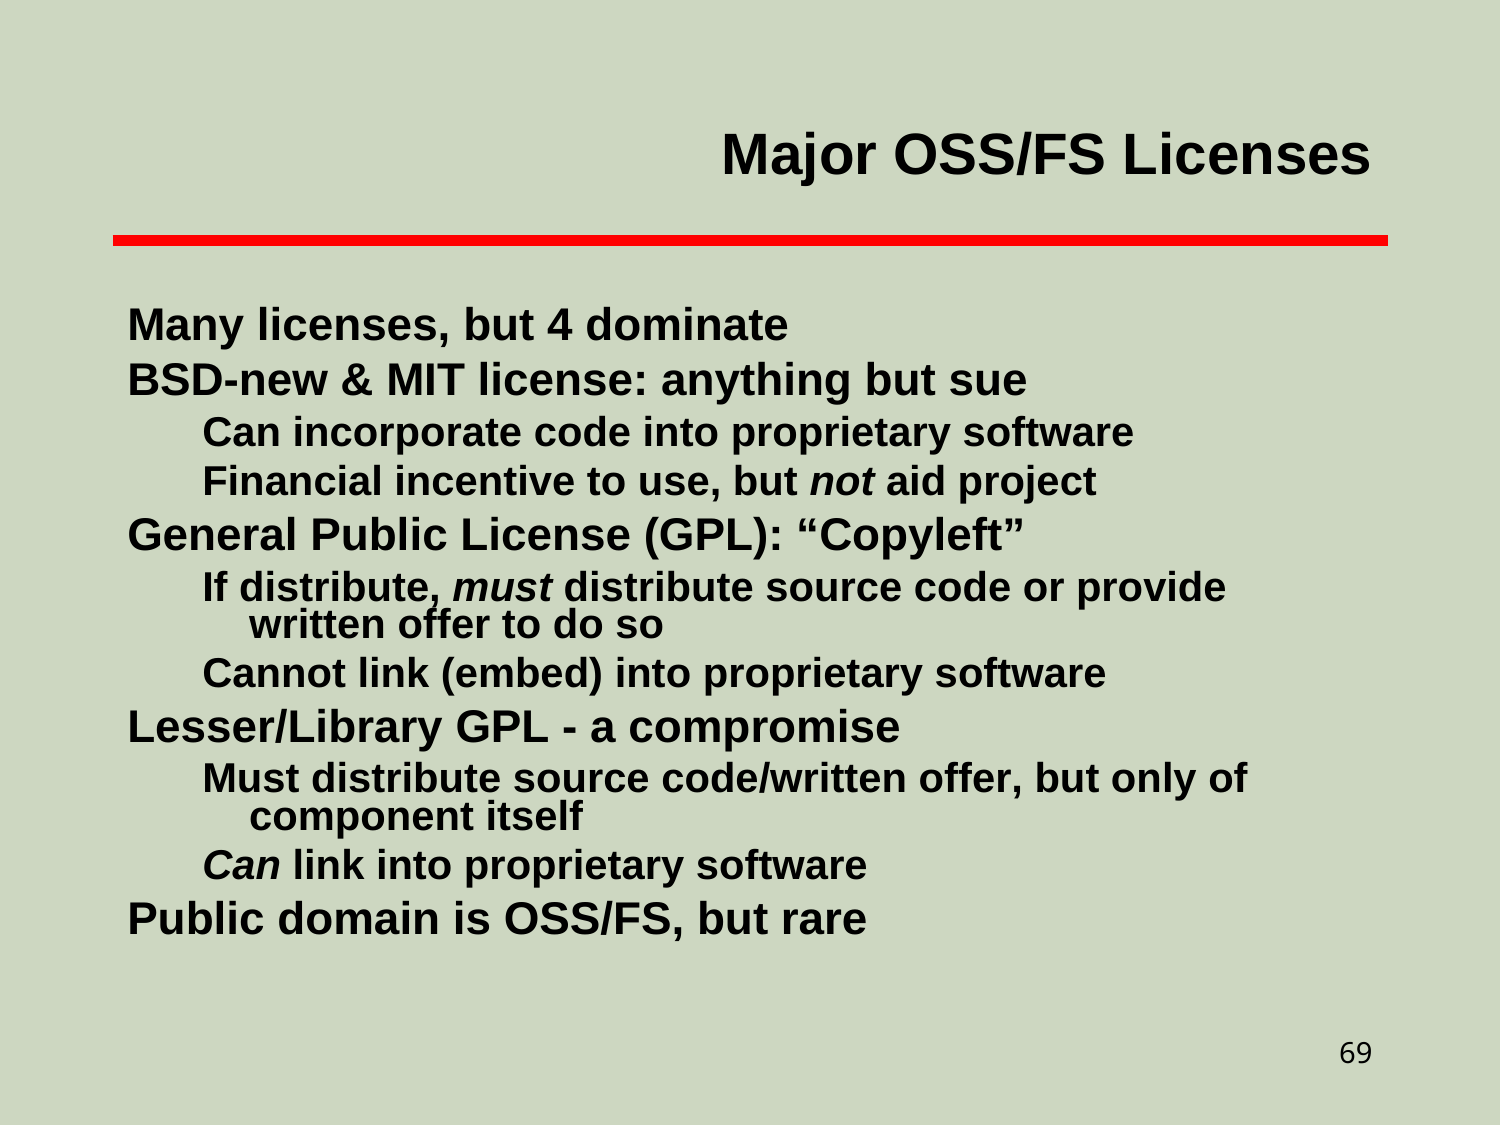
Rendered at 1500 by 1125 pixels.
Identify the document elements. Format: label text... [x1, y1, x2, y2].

list Many licenses, but 4 dominate BSD-new & MIT license: anything but sue Can incorporate code into proprietary software Financial incentive to use, but not aid project General Public License (GPL): “Copyleft” If distribute, must distribute source code or provide written offer to do so Cannot link (embed) into proprietary software Lesser/Library GPL - a compromise Must distribute source code/written offer, but only of component itself Can link into proprietary software Public domain is OSS/FS, but rare [112, 299, 1388, 1000]
title Major OSS/FS Licenses [337, 85, 1388, 224]
